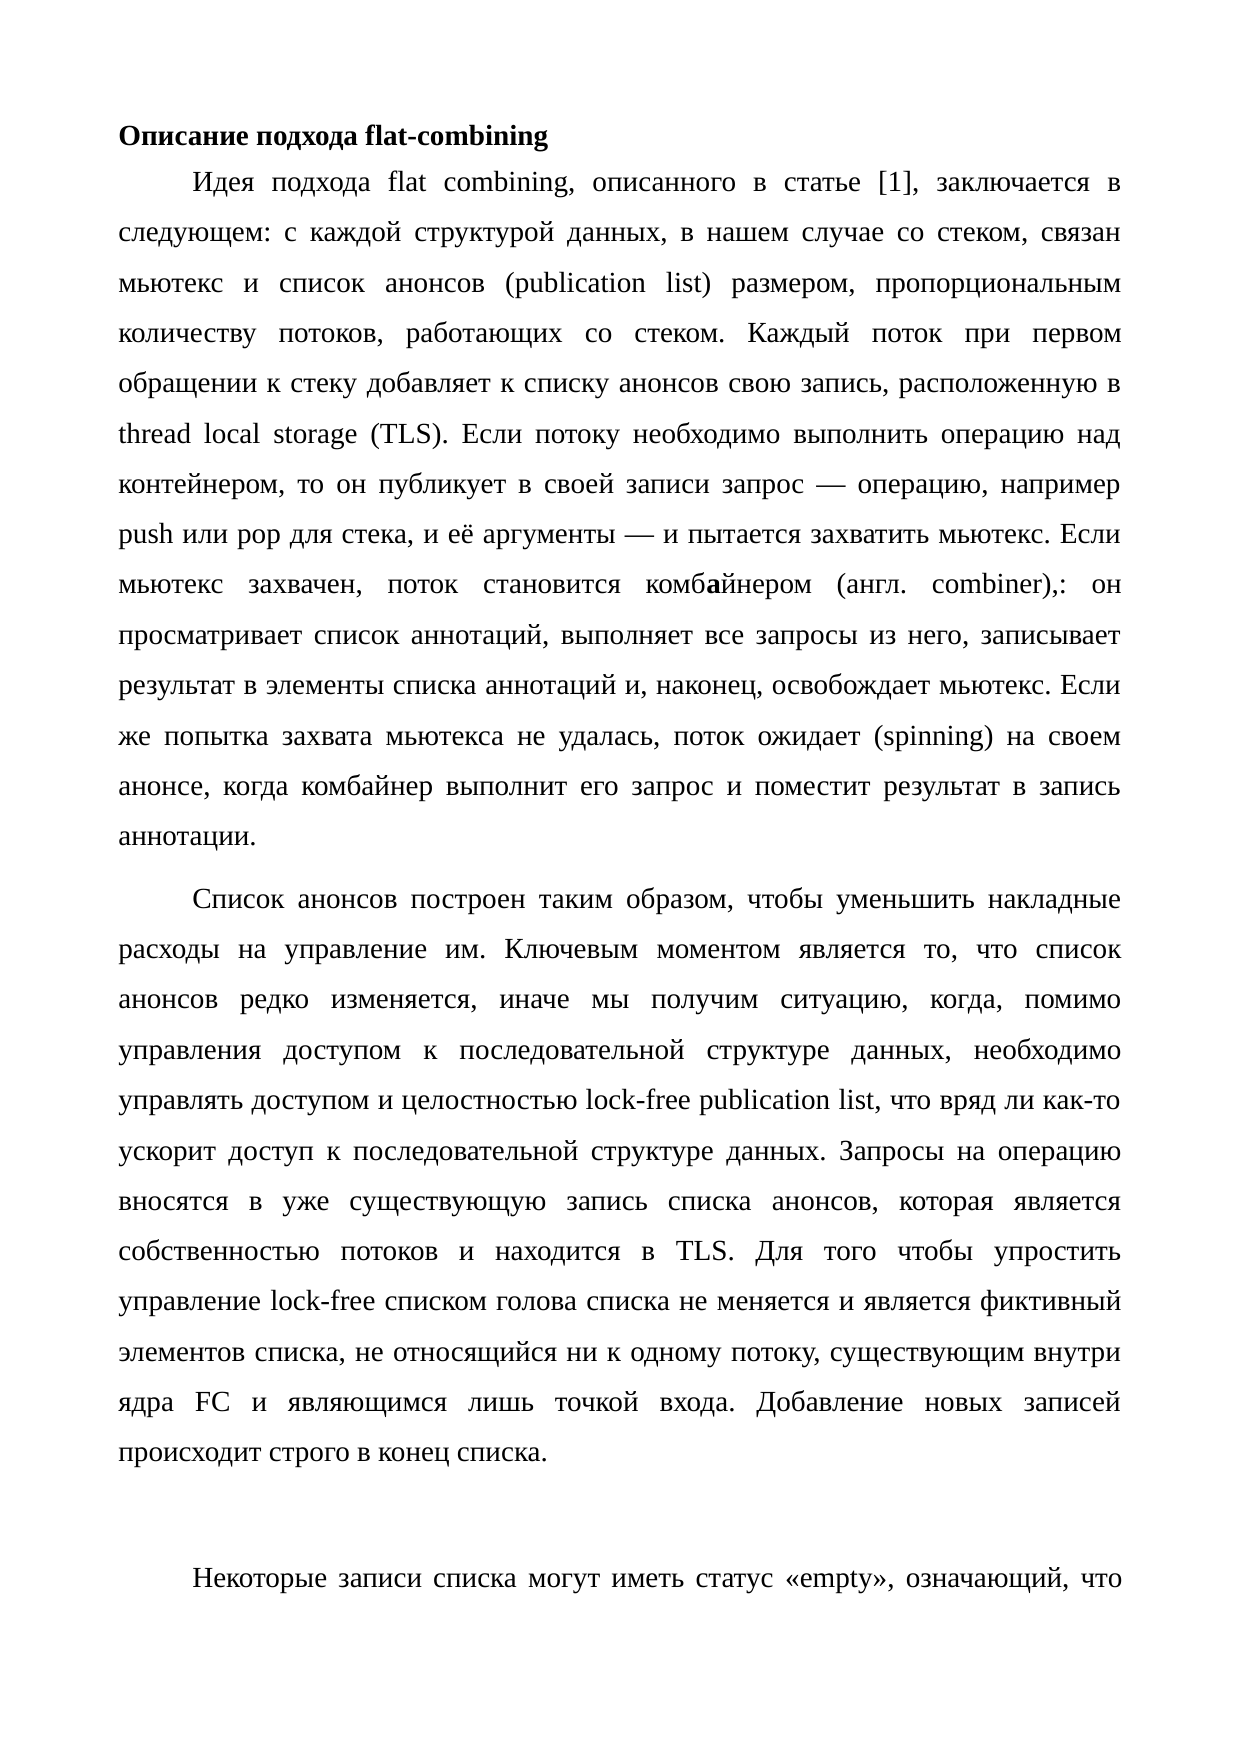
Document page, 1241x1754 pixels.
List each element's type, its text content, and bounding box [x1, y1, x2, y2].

text Некоторые записи списка могут иметь статус «empty», означающий, что [118, 1560, 1122, 1594]
text Список анонсов построен таким образом, чтобы уменьшить накладные расходы на управление им. Ключевым моментом является то, что список анонсов редко изменяется, иначе мы получим ситуацию, когда, помимо управления доступом к последовательной структуре данных, необходимо управлять доступом и целостностью lock-free publication list, что вряд ли как-то ускорит доступ к последовательной структуре данных. Запросы на операцию вносятся в уже существующую запись списка анонсов, которая является собственностью потоков и находится в TLS. Для того чтобы упростить управление lock-free списком голова списка не меняется и является фиктивный элементов списка, не относящийся ни к одному потоку, существующим внутри ядра FC и являющимся лишь точкой входа. Добавление новых записей происходит строго в конец списка. [118, 881, 1122, 1468]
subtitle Описание подхода flat-combining [118, 118, 1122, 152]
text Идея подхода flat combining, описанного в статье [1], заключается в следующем: с каждой структурой данных, в нашем случае со стеком, связан мьютекс и список анонсов (publication list) размером, пропорциональным количеству потоков, работающих со стеком. Каждый поток при первом обращении к стеку добавляет к списку анонсов свою запись, расположенную в thread local storage (TLS). Если потоку необходимо выполнить операцию над контейнером, то он публикует в своей записи запрос — операцию, например push или pop для стека, и её аргументы — и пытается захватить мьютекс. Если мьютекс захвачен, поток становится комбайнером (англ. combiner),: он просматривает список аннотаций, выполняет все запросы из него, записывает результат в элементы списка аннотаций и, наконец, освобождает мьютекс. Если же попытка захвата мьютекса не удалась, поток ожидает (spinning) на своем анонсе, когда комбайнер выполнит его запрос и поместит результат в запись аннотации. [118, 164, 1122, 852]
